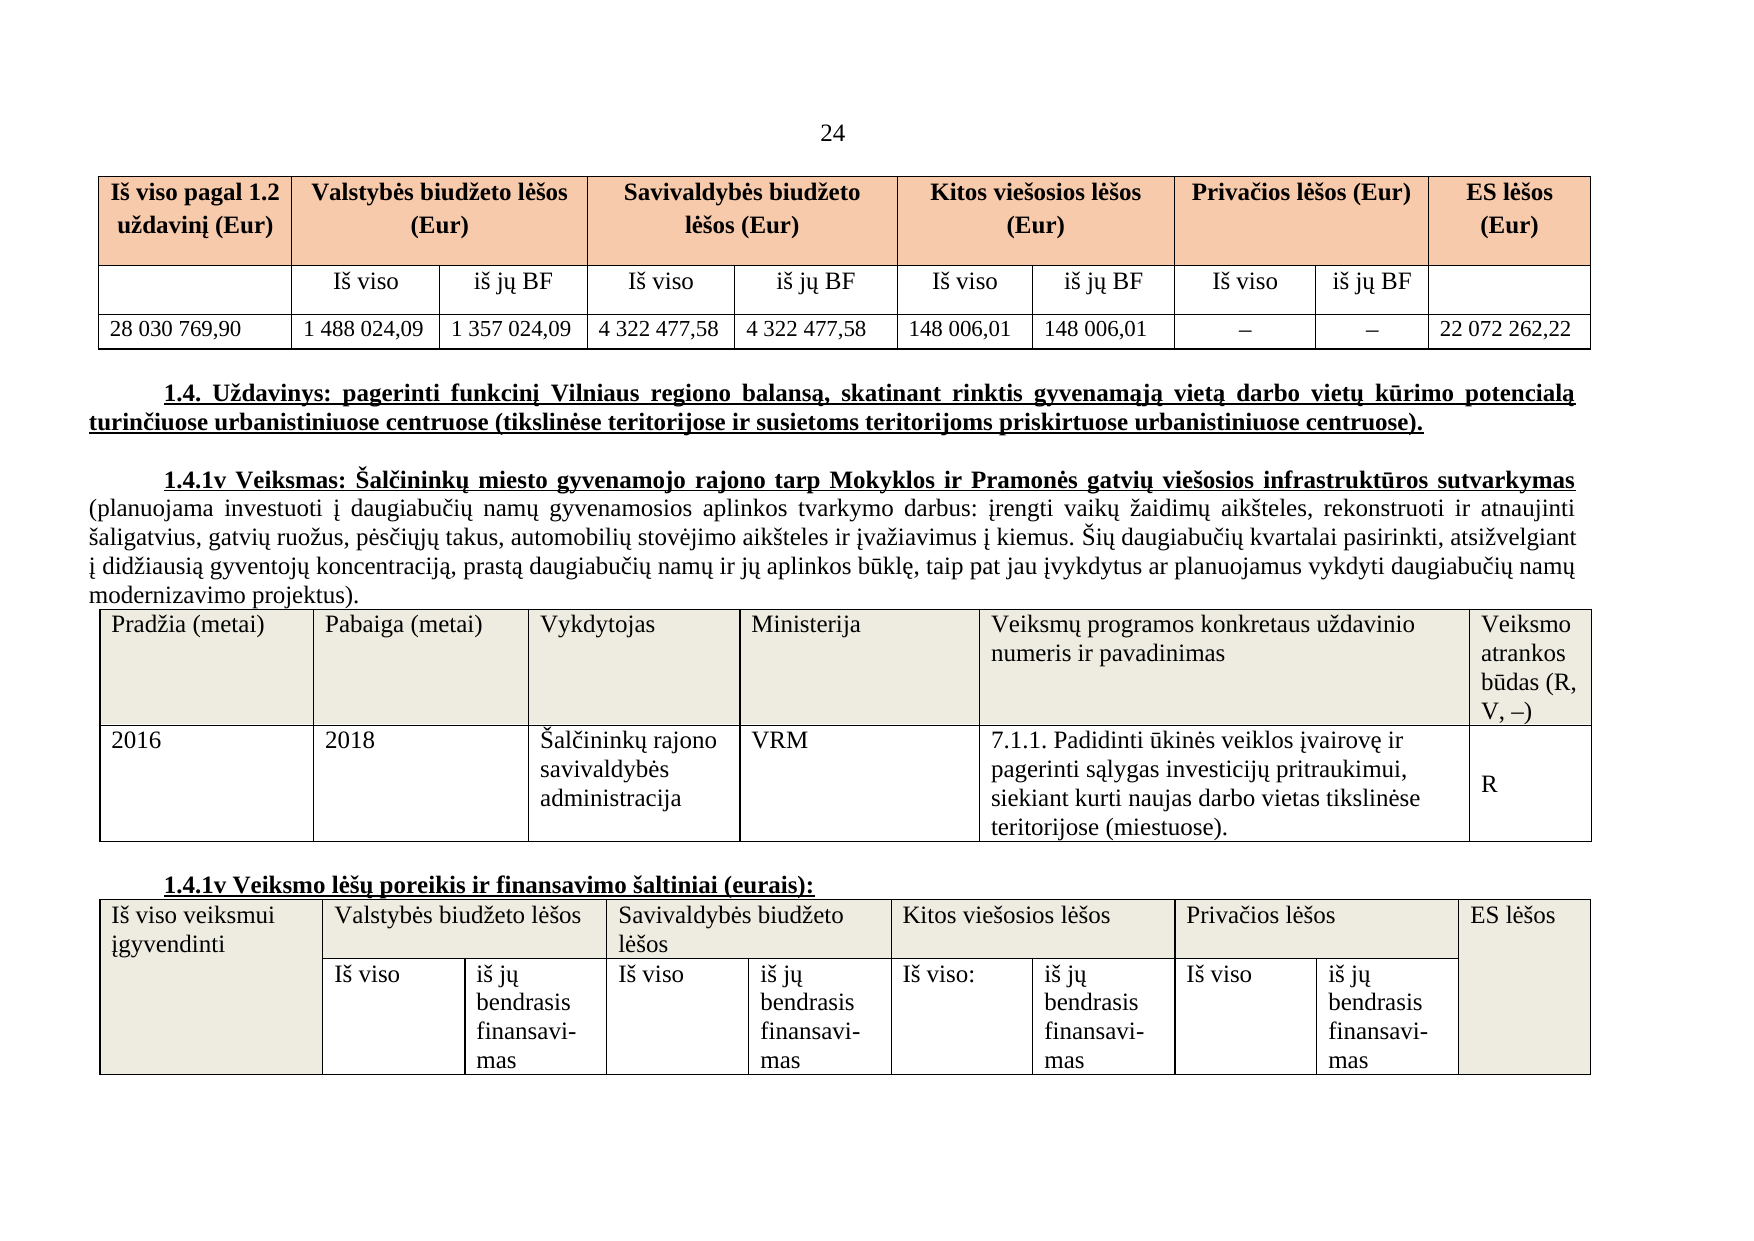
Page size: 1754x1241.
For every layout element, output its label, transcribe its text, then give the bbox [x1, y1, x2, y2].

table_cell Iš viso [607, 959, 748, 1074]
text 1.4.1v Veiksmas: Šalčininkų miesto gyvenamojo rajono tarp Mokyklos ir Pramonės gatvių viešosios infrastruktūros sutvarkymas (planuojama investuoti į daugiabučių namų gyvenamosios aplinkos tvarkymo darbus: įrengti vaikų žaidimų aikšteles, rekonstruoti ir atnaujinti šaligatvius, gatvių ruožus, pėsčiųjų takus, automobilių stovėjimo aikšteles ir įvažiavimus į kiemus. Šių daugiabučių kvartalai pasirinkti, atsižvelgiant į didžiausią gyventojų koncentraciją, prastą daugiabučių namų ir jų aplinkos būklę, taip pat jau įvykdytus ar planuojamus vykdyti daugiabučių namų modernizavimo projektus). [89, 465, 1577, 608]
table_header Veiksmų programos konkretaus uždavinio numeris ir pavadinimas [980, 610, 1469, 724]
table_header Kitos viešosios lėšos [892, 900, 1174, 958]
table_cell iš jų BF [1316, 266, 1428, 313]
table_cell Iš viso [1175, 266, 1315, 313]
table_cell Iš viso [292, 266, 439, 313]
table_cell 22 072 262,22 [1429, 315, 1590, 348]
table_header ES lėšos (Eur) [1429, 177, 1590, 265]
table_cell – [1175, 315, 1315, 348]
table_cell Iš viso [1176, 959, 1316, 1074]
table_header Iš viso veiksmui įgyvendinti [101, 900, 322, 1074]
table_header Vykdytojas [529, 610, 739, 724]
table_cell 2016 [101, 726, 313, 841]
table_cell Iš viso [588, 266, 734, 313]
table_cell 1 488 024,09 [292, 315, 439, 348]
table_cell iš jų BF [1033, 266, 1174, 313]
table_header Privačios lėšos (Eur) [1175, 177, 1428, 265]
table_cell Iš viso: [892, 959, 1032, 1074]
table_header Kitos viešosios lėšos (Eur) [898, 177, 1174, 265]
table_header Pradžia (metai) [101, 610, 313, 724]
table_header Savivaldybės biudžeto lėšos (Eur) [588, 177, 897, 265]
table_cell 1 357 024,09 [440, 315, 587, 348]
table_cell iš jų BF [735, 266, 897, 313]
table_cell R [1470, 726, 1591, 841]
table_cell [99, 266, 291, 313]
table_cell Iš viso [898, 266, 1032, 313]
table_cell VRM [741, 726, 979, 841]
table_cell Iš viso [323, 959, 464, 1074]
table_cell Šalčininkų rajono savivaldybės administracija [529, 726, 739, 841]
table_cell iš jų bendrasis finansavi- mas [1317, 959, 1458, 1074]
table_cell iš jų BF [440, 266, 587, 313]
table_cell – [1316, 315, 1428, 348]
table_cell iš jų bendrasis finansavi- mas [466, 959, 606, 1074]
text 1.4.1v Veiksmo lėšų poreikis ir finansavimo šaltiniai (eurais): [89, 870, 1577, 899]
table_cell 28 030 769,90 [99, 315, 291, 348]
table_cell iš jų bendrasis finansavi- mas [1033, 959, 1174, 1074]
table_header Ministerija [741, 610, 979, 724]
table_header Valstybės biudžeto lėšos [323, 900, 606, 958]
table_header Privačios lėšos [1176, 900, 1458, 958]
table_header ES lėšos [1459, 900, 1590, 1074]
table_cell 148 006,01 [1033, 315, 1174, 348]
table_header Valstybės biudžeto lėšos (Eur) [292, 177, 587, 265]
table_header Savivaldybės biudžeto lėšos [607, 900, 891, 958]
table_cell 4 322 477,58 [735, 315, 897, 348]
table_cell 4 322 477,58 [588, 315, 734, 348]
table_header Veiksmo atrankos būdas (R, V, –) [1470, 610, 1591, 724]
table_header Iš viso pagal 1.2 uždavinį (Eur) [99, 177, 291, 265]
text 1.4. Uždavinys: pagerinti funkcinį Vilniaus regiono balansą, skatinant rinktis gyvenamąją vietą darbo vietų kūrimo potencialą turinčiuose urbanistiniuose centruose (tikslinėse teritorijose ir susietoms teritorijoms priskirtuose urbanistiniuose centruose). [89, 378, 1577, 436]
table_cell 2018 [314, 726, 528, 841]
table_cell iš jų bendrasis finansavi- mas [749, 959, 891, 1074]
table_cell 7.1.1. Padidinti ūkinės veiklos įvairovę ir pagerinti sąlygas investicijų pritraukimui, siekiant kurti naujas darbo vietas tikslinėse teritorijose (miestuose). [980, 726, 1469, 841]
table_header Pabaiga (metai) [314, 610, 528, 724]
table_cell 148 006,01 [898, 315, 1032, 348]
table_cell [1429, 266, 1590, 313]
